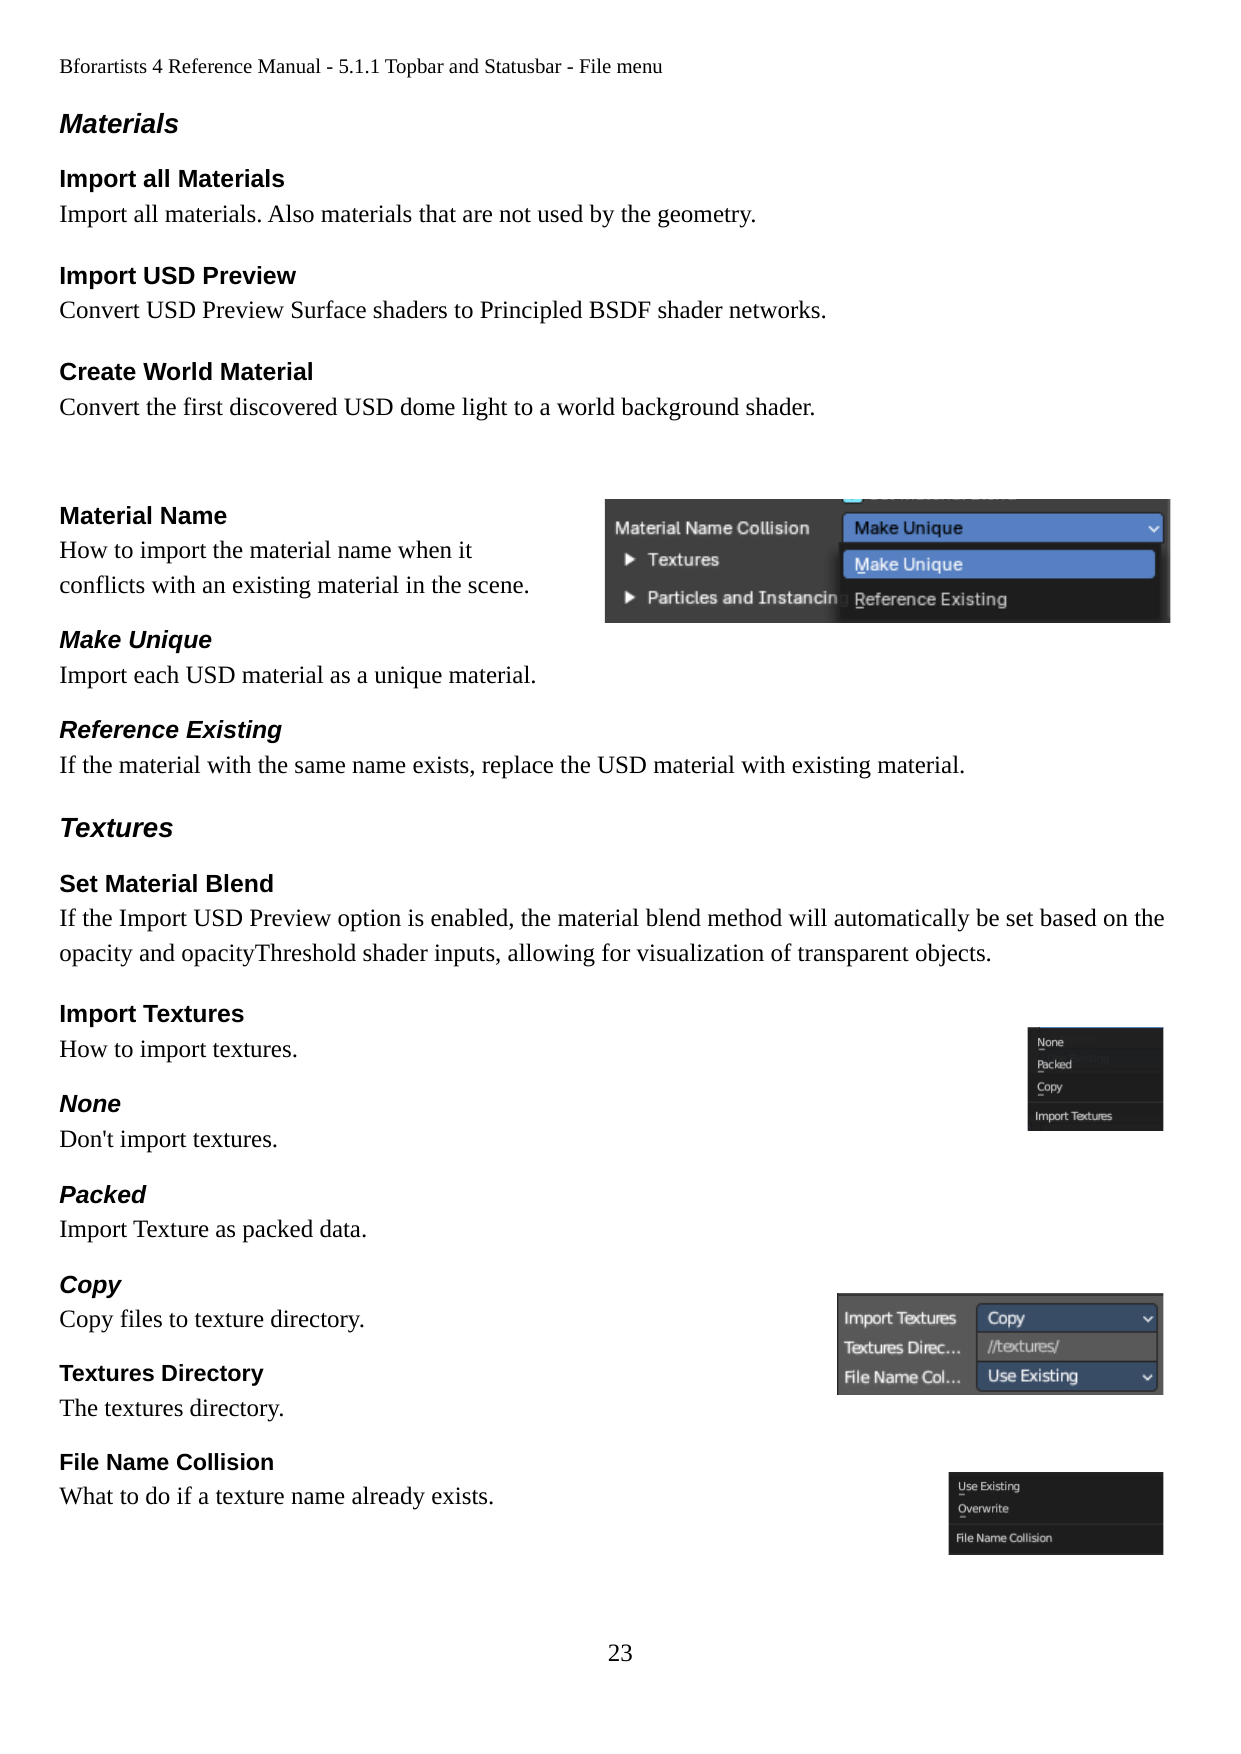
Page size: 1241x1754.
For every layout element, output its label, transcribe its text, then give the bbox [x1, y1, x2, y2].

subtitle Reference Existing [59, 715, 1181, 744]
subtitle Material Name [59, 501, 604, 529]
subtitle [1171, 501, 1181, 529]
subtitle [1164, 1360, 1181, 1387]
subtitle Copy [59, 1270, 1181, 1298]
subtitle Create World Material [59, 357, 1181, 386]
text Don't import textures. [59, 1124, 1181, 1153]
subtitle Import Textures [59, 999, 1181, 1028]
text How to import textures. [59, 1034, 1027, 1063]
subtitle Set Material Blend [59, 869, 1181, 897]
subtitle Import USD Preview [59, 261, 1181, 289]
subtitle [1164, 1089, 1181, 1118]
subtitle File Name Collision [59, 1448, 1181, 1475]
text How to import the material name when it conflicts with an existing material in the scene. [59, 536, 604, 599]
picture [948, 1472, 1164, 1555]
text Convert USD Preview Surface shaders to Principled BSDF shader networks. [59, 296, 1181, 324]
text Import each USD material as a unique material. [59, 660, 1181, 689]
picture [604, 499, 1171, 623]
text What to do if a texture name already exists. [59, 1481, 948, 1510]
text If the material with the same name exists, replace the USD material with existing material. [59, 750, 1181, 779]
subtitle Materials [59, 107, 1181, 139]
subtitle Textures [59, 812, 1181, 844]
subtitle Import all Materials [59, 164, 1181, 193]
picture [1027, 1027, 1164, 1131]
text The textures directory. [59, 1393, 1181, 1422]
subtitle Make Unique [59, 625, 1181, 654]
text If the Import USD Preview option is enabled, the material blend method will automatically be set based on the opacity and opacityThreshold shader inputs, allowing for visualization of transparent objects. [59, 903, 1181, 967]
text Import all materials. Also materials that are not used by the geometry. [59, 199, 1181, 228]
picture [837, 1293, 1164, 1395]
subtitle Packed [59, 1180, 1181, 1208]
text Copy files to texture directory. [59, 1304, 837, 1333]
text [1164, 1034, 1181, 1063]
text Convert the first discovered USD dome light to a world background shader. [59, 392, 1181, 421]
text Import Texture as packed data. [59, 1214, 1181, 1243]
subtitle Textures Directory [59, 1360, 837, 1387]
subtitle None [59, 1089, 1027, 1118]
